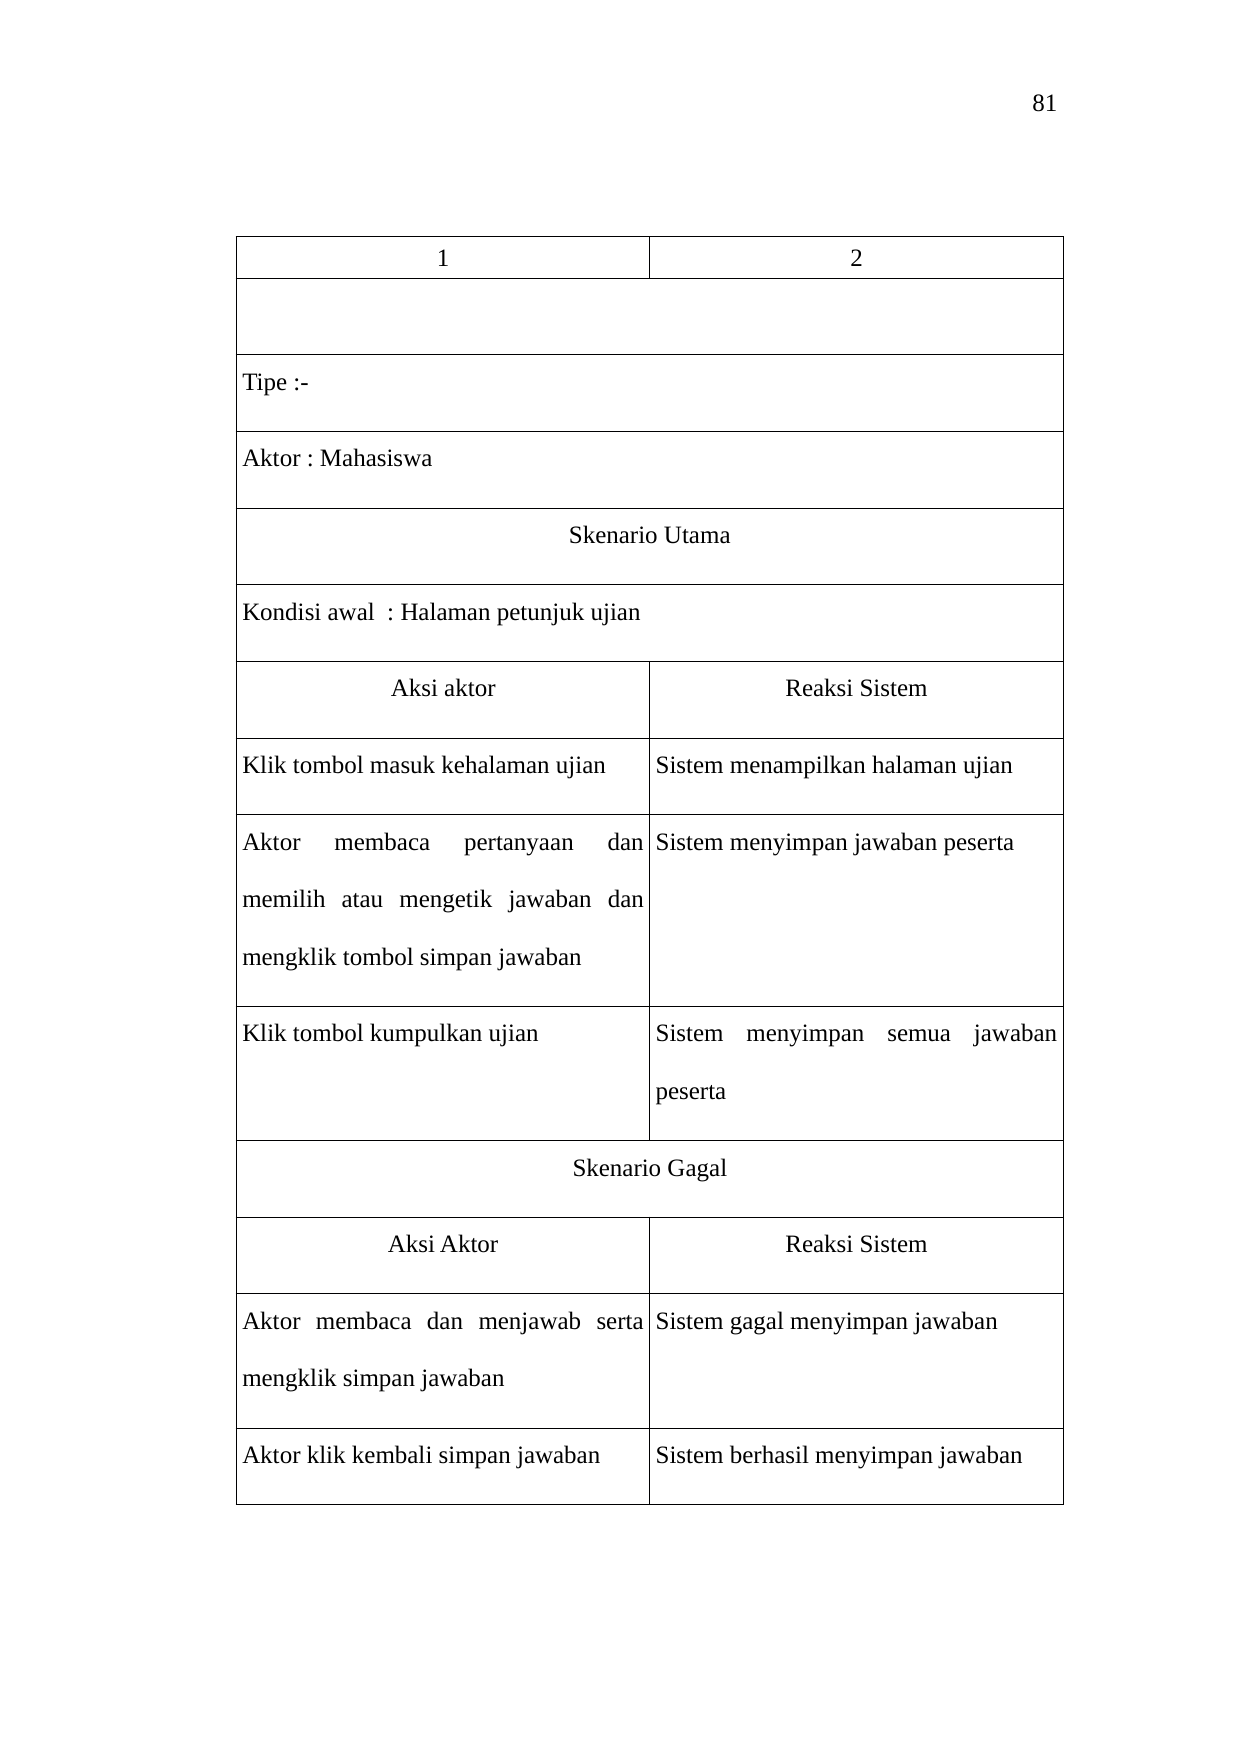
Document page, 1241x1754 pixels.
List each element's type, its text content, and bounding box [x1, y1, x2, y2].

table_cell Sistem menyimpan semua jawaban peserta [650, 1007, 1063, 1140]
table_cell Aktor membaca dan menjawab serta mengklik simpan jawaban [237, 1294, 649, 1427]
table_header 2 [650, 237, 1063, 277]
table_cell Tipe :- [237, 355, 1063, 431]
table_cell Reaksi Sistem [650, 1218, 1063, 1293]
table_cell Aktor membaca pertanyaan dan memilih atau mengetik jawaban dan mengklik tombol simpan jawaban [237, 815, 649, 1006]
table_cell Aktor klik kembali simpan jawaban [237, 1429, 649, 1504]
table_cell Sistem menyimpan jawaban peserta [650, 815, 1063, 1006]
table_cell Sistem menampilkan halaman ujian [650, 739, 1063, 814]
table_cell Klik tombol masuk kehalaman ujian [237, 739, 649, 814]
table_cell Sistem berhasil menyimpan jawaban [650, 1429, 1063, 1504]
table_cell Skenario Utama [237, 509, 1063, 584]
table_cell Klik tombol kumpulkan ujian [237, 1007, 649, 1140]
table_cell Aksi aktor [237, 662, 649, 737]
table_header 1 [237, 237, 649, 277]
table_cell Sistem gagal menyimpan jawaban [650, 1294, 1063, 1427]
table_cell [237, 279, 1063, 354]
table_cell Aksi Aktor [237, 1218, 649, 1293]
table_cell Skenario Gagal [237, 1141, 1063, 1217]
table_cell Reaksi Sistem [650, 662, 1063, 737]
table_cell Aktor : Mahasiswa [237, 432, 1063, 507]
table_cell Kondisi awal : Halaman petunjuk ujian [237, 585, 1063, 661]
